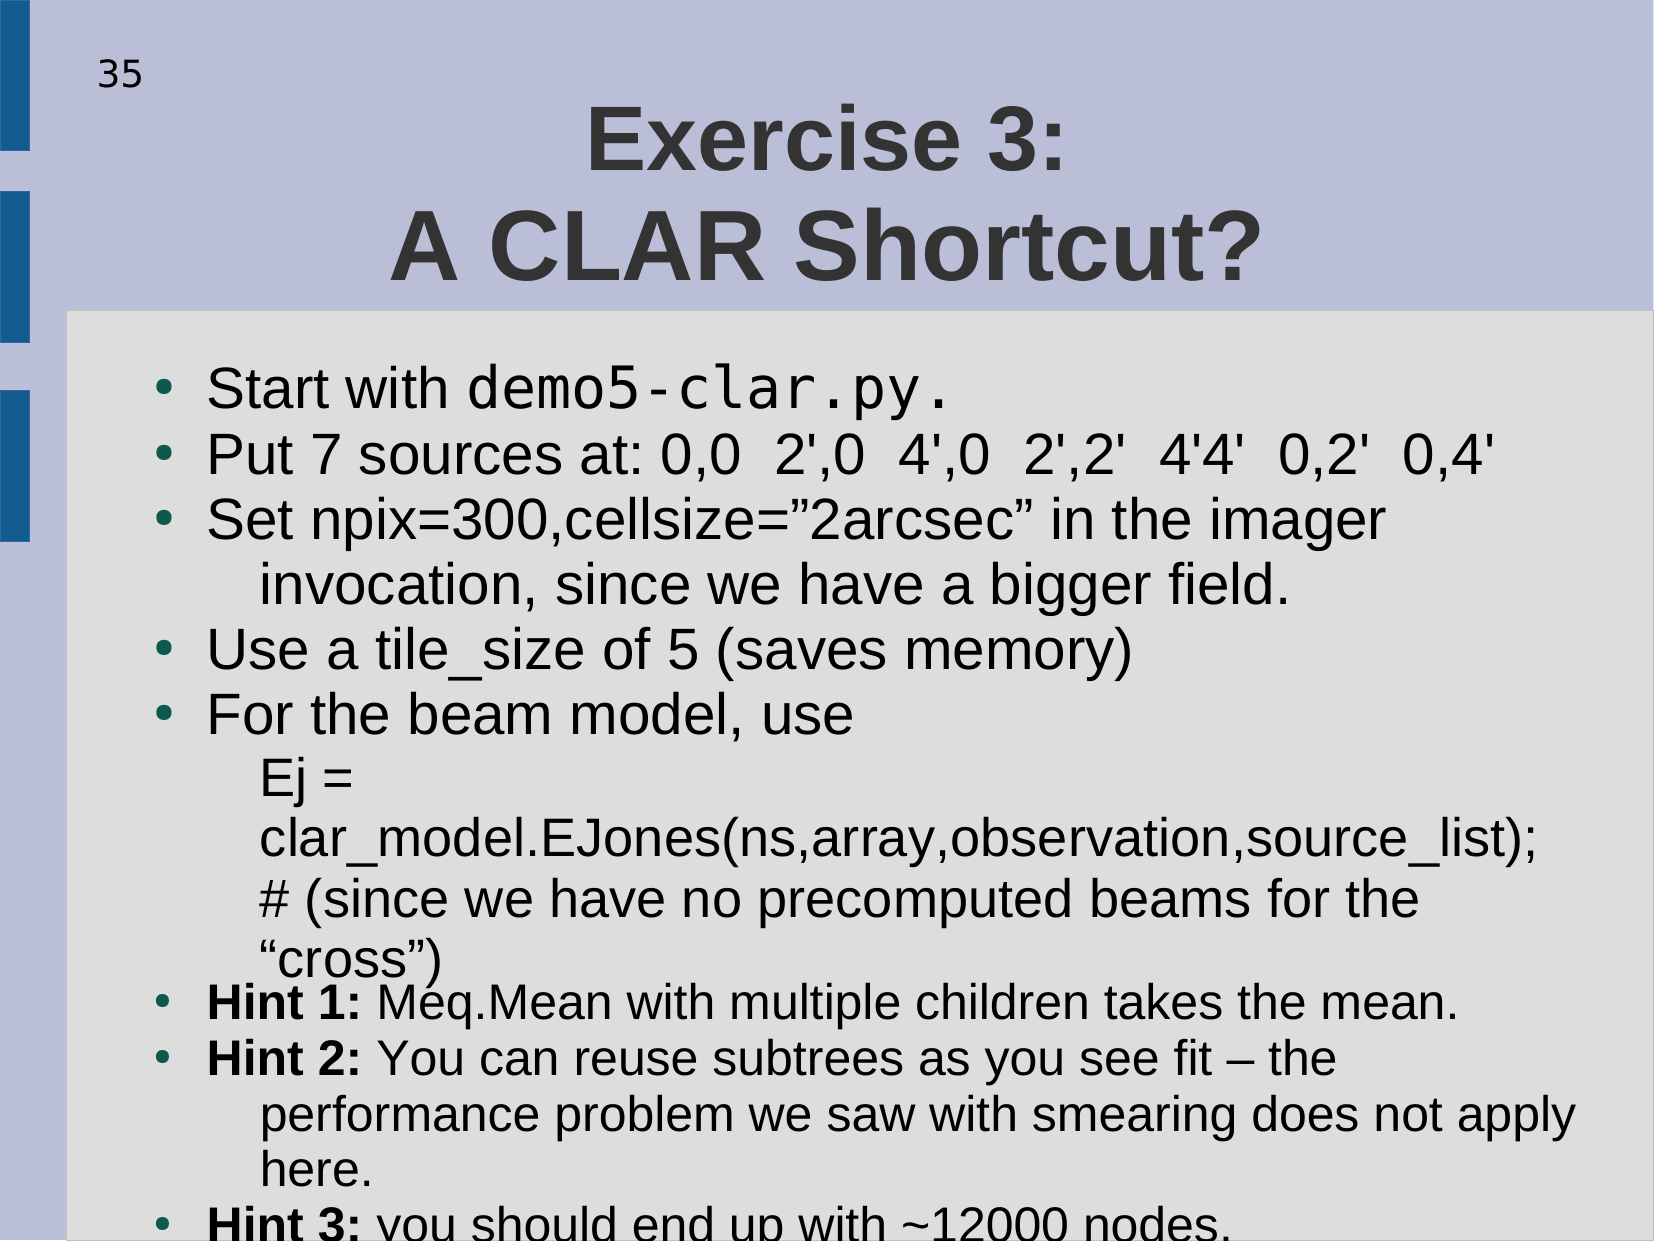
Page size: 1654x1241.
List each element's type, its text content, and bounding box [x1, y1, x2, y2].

text_box 1 [84, 45, 319, 119]
title Exercise 3: A CLAR Shortcut? [121, 87, 1534, 302]
list Start with demo5-clar.py. Put 7 sources at: 0,0 2',0 4',0 2',2' 4'4' 0,2' 0,4' Set npix=300,cellsize=”2arcsec” in the imager invocation, since we have a bigger field. Use a tile_size of 5 (saves memory) For the beam model, use Ej = clar_model.EJones(ns,array,observation,source_list); # (since we have no precomputed beams for the “cross”) [118, 354, 1595, 869]
list Hint 1: Meq.Mean with multiple children takes the mean. Hint 2: You can reuse subtrees as you see fit – the performance problem we saw with smearing does not apply here. Hint 3: you should end up with ~12000 nodes. [118, 974, 1595, 1241]
